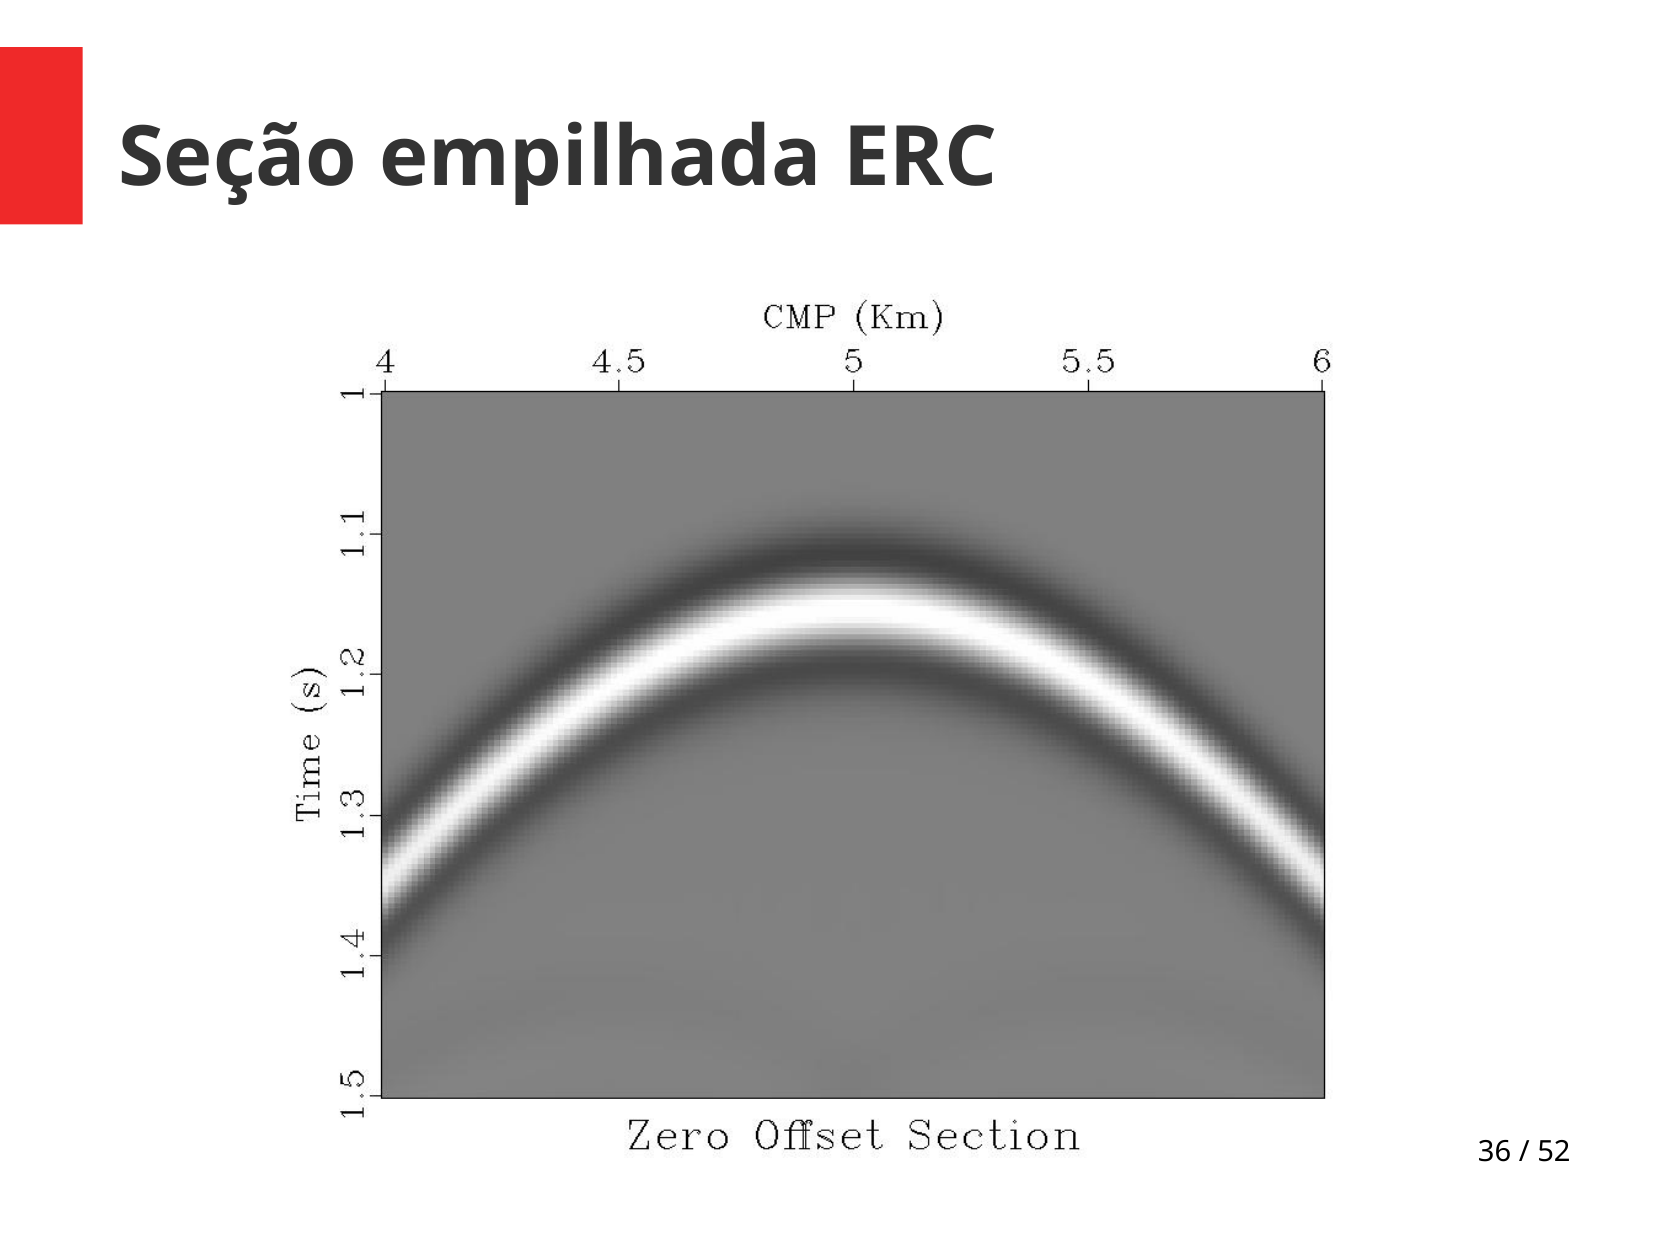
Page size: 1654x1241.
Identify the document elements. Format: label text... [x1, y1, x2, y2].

title Seção empilhada ERC [118, 49, 1571, 257]
picture [172, 273, 1431, 1217]
